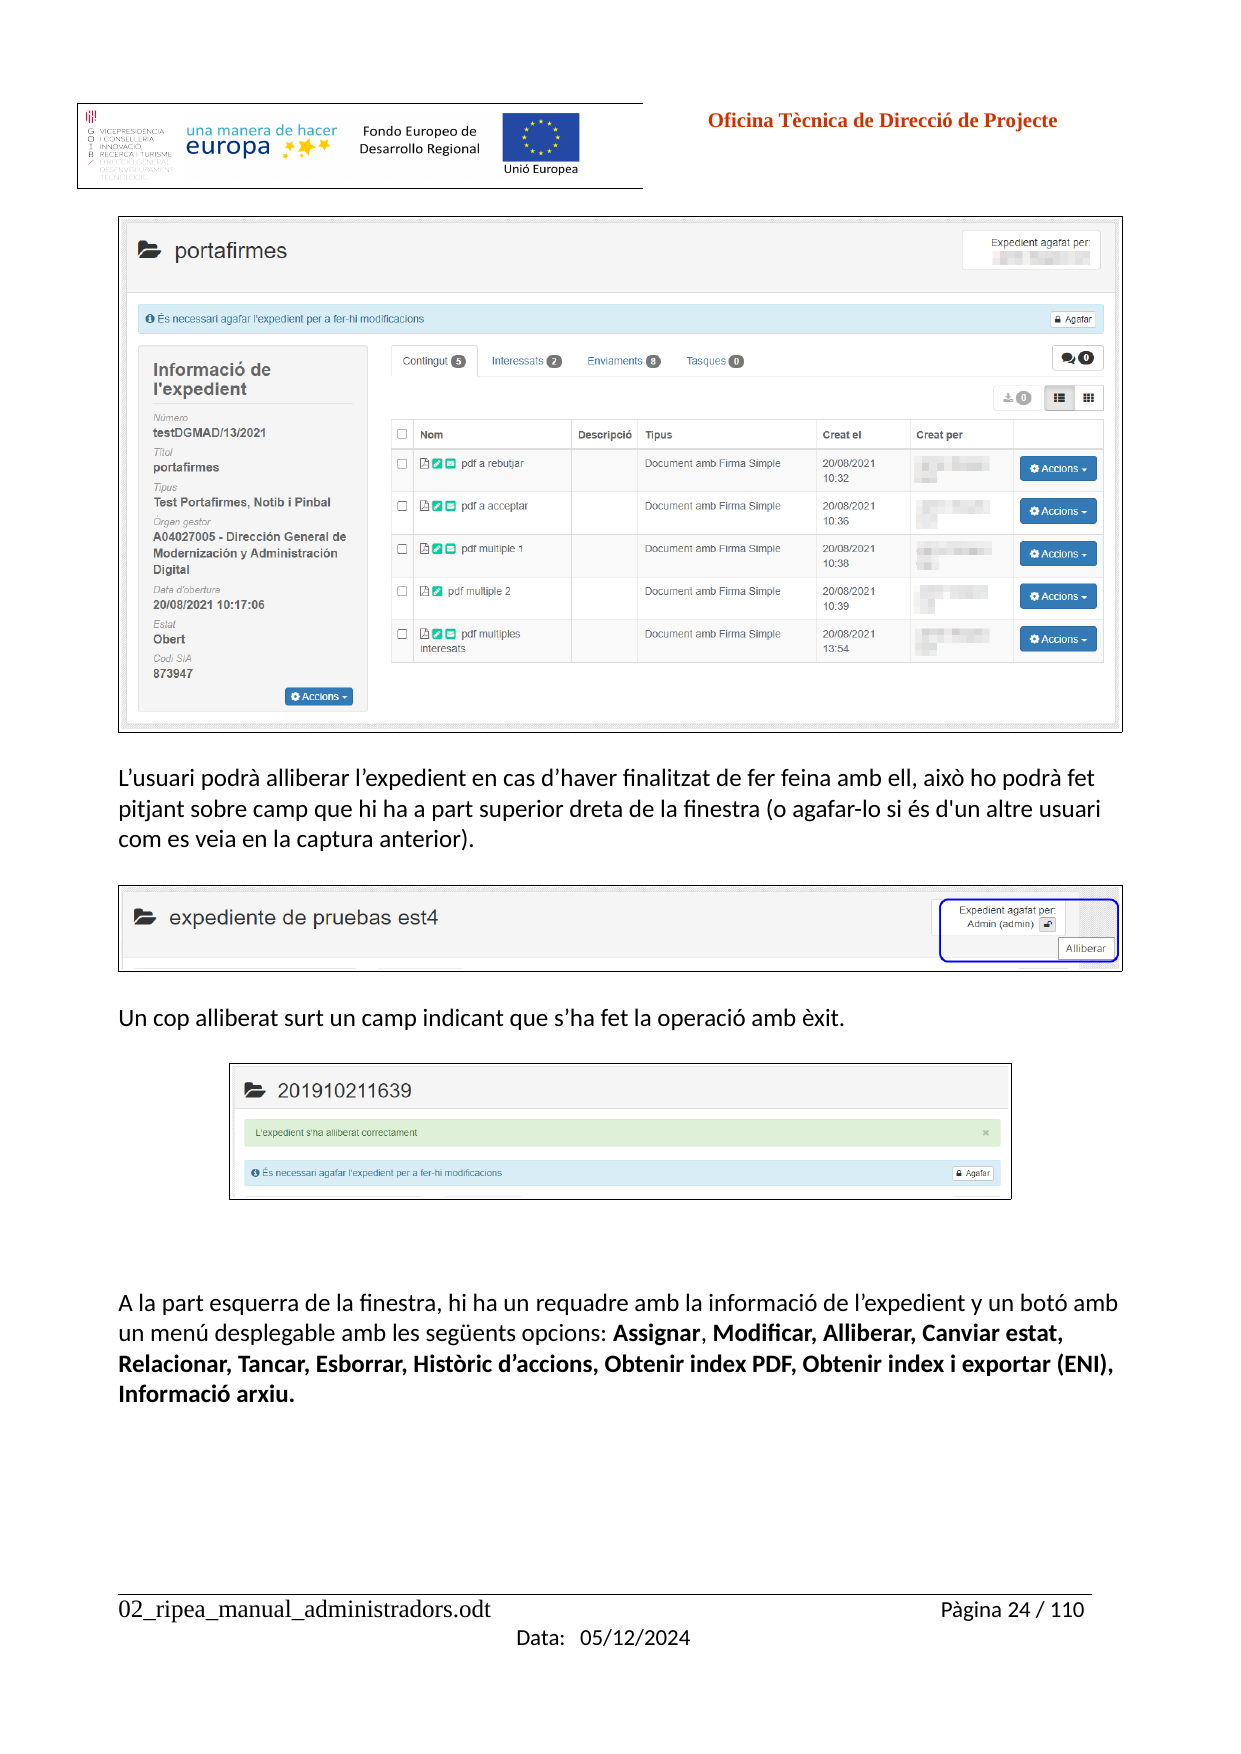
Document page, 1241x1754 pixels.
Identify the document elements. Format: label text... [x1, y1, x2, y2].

picture [121, 219, 1119, 729]
picture [184, 108, 585, 182]
picture [121, 887, 1119, 969]
picture [82, 108, 178, 182]
text L’usuari podrà alliberar l’expedient en cas d’haver finalitzat de fer feina amb ell, això ho podrà fet pitjant sobre camp que hi ha a part superior dreta de la finestra (o agafar-lo si és d'un altre usuari com es veia en la captura anterior). [118, 762, 1122, 854]
picture [232, 1066, 1008, 1197]
text A la part esquerra de la finestra, hi ha un requadre amb la informació de l’expedient y un botó amb un menú desplegable amb les següents opcions: Assignar, Modificar, Alliberar, Canviar estat, Relacionar, Tancar, Esborrar, Històric d’accions, Obtenir index PDF, Obtenir index i exportar (ENI), Informació arxiu. [118, 1287, 1122, 1409]
text Un cop alliberat surt un camp indicant que s’ha fet la operació amb èxit. [118, 1002, 1122, 1032]
